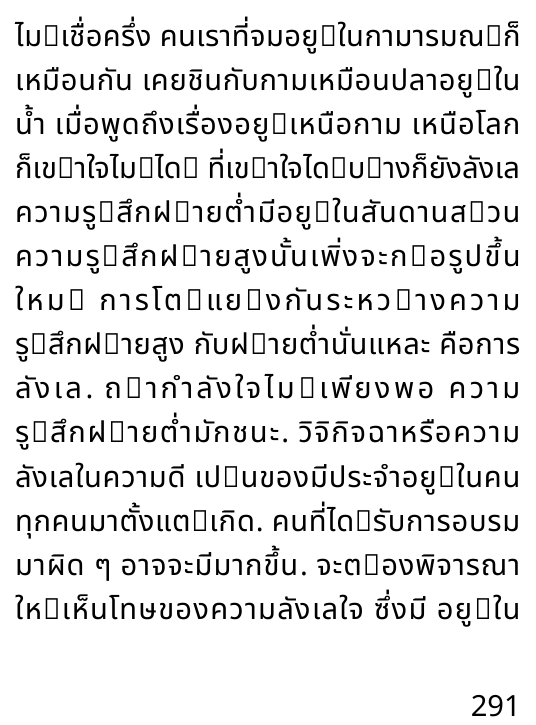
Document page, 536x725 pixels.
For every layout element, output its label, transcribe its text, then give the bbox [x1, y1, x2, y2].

text ไมเชื่อครึ่ง คนเราที่จมอยูในกามารมณก็เหมือนกัน เคยชินกับกามเหมือนปลาอยูในน้ำ เมื่อพูดถึงเรื่องอยูเหนือกาม เหนือโลก ก็เขาใจไมได ที่เขาใจไดบางก็ยังลังเลความรูสึกฝายต่ำมีอยูในสันดานสวนความรูสึกฝายสูงนั้นเพิ่งจะกอรูปขึ้นใหม การโตแยงกันระหวางความรูสึกฝายสูง กับฝายต่ำนั่นแหละ คือการลังเล. ถากําลังใจไมเพียงพอ ความรูสึกฝายตํ่ามักชนะ. วิจิกิจฉาหรือความลังเลในความดี เปนของมีประจําอยูในคนทุกคนมาตั้งแตเกิด. คนที่ไดรับการอบรมมาผิด ๆ อาจจะมีมากขึ้น. จะตองพิจารณาใหเห็นโทษของความลังเลใจ ซึ่งมี อยูใน [15, 15, 521, 633]
